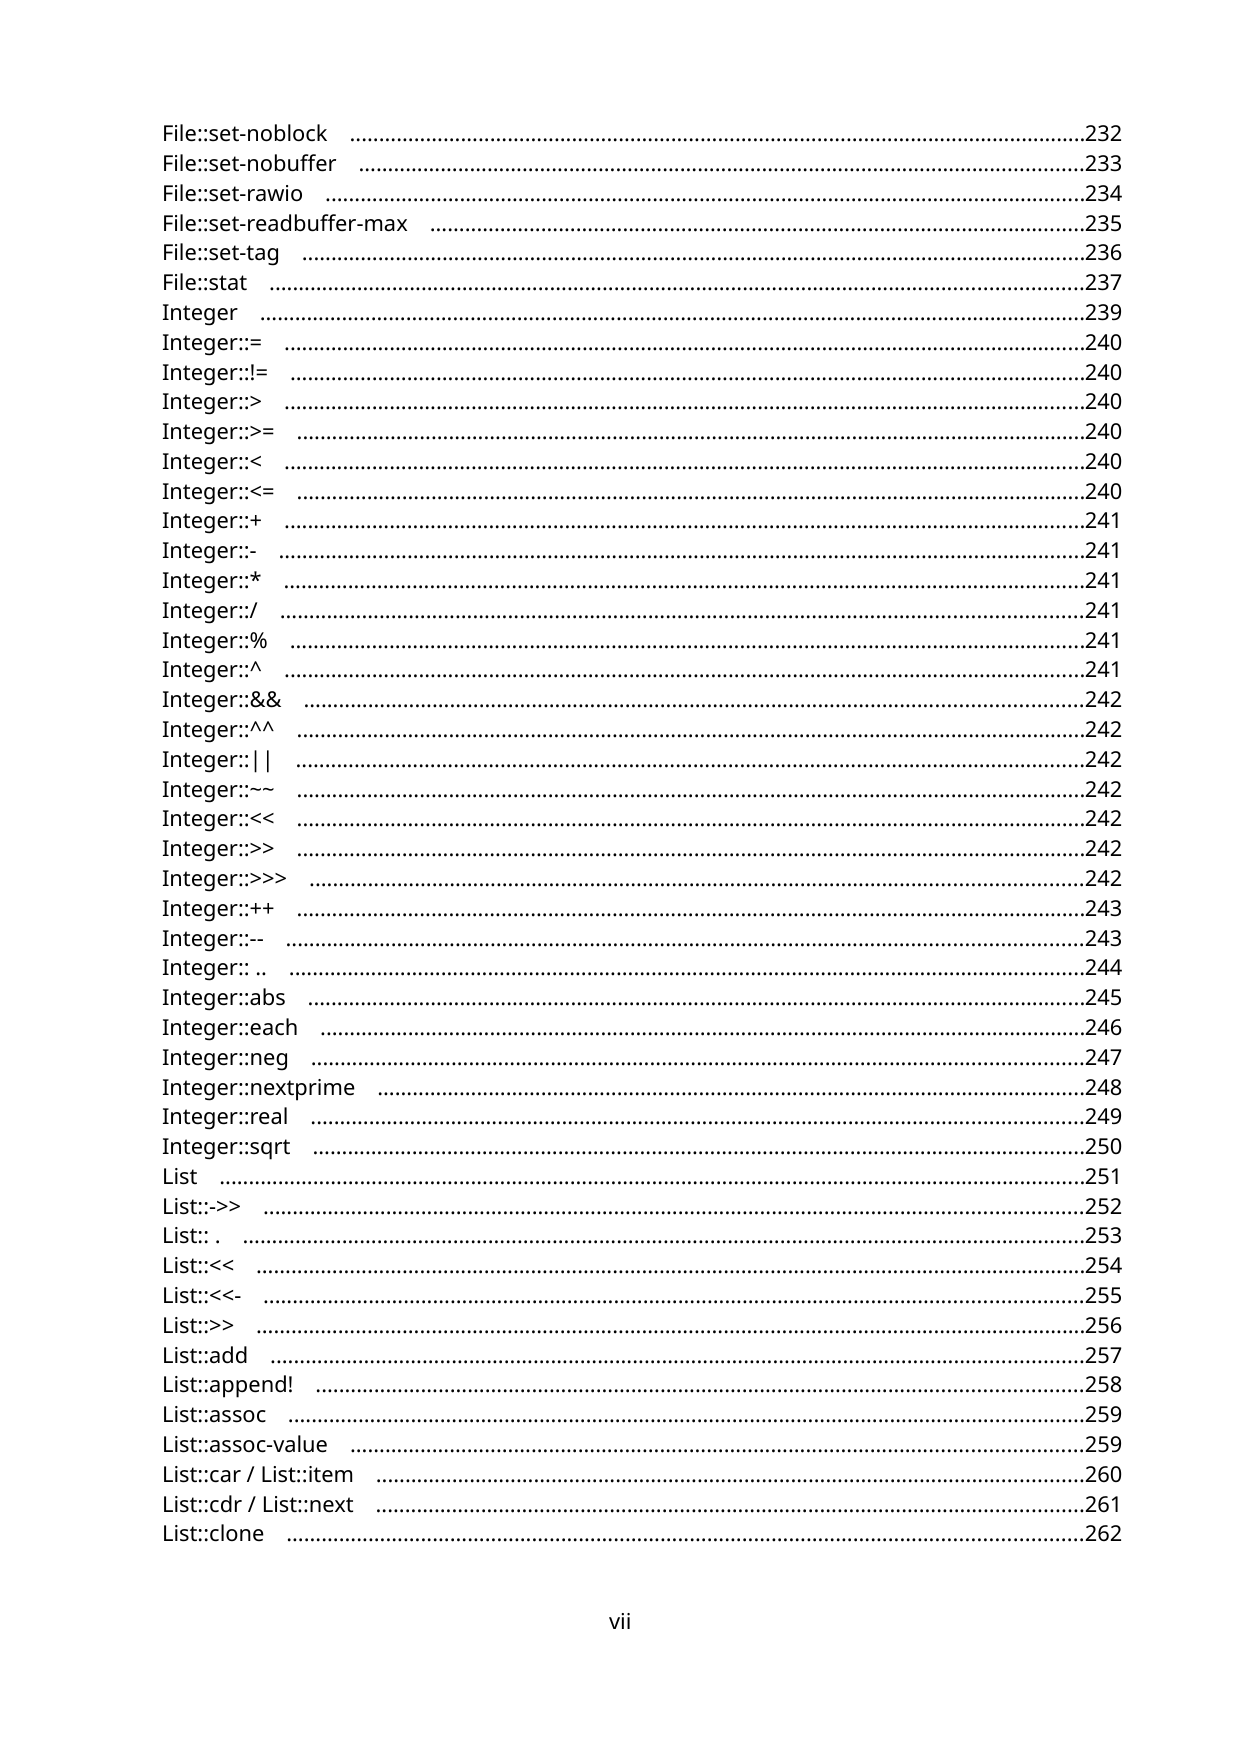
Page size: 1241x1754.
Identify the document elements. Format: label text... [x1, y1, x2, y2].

text Integer::<< 242 [162, 803, 1122, 833]
text List:: . 253 [162, 1220, 1122, 1250]
text List::clone 262 [162, 1518, 1122, 1548]
text Integer::> 240 [162, 386, 1122, 416]
text Integer::< 240 [162, 446, 1122, 476]
text List::<< 254 [162, 1250, 1122, 1280]
text Integer::&& 242 [162, 684, 1122, 714]
text Integer::>= 240 [162, 416, 1122, 446]
text List::assoc 259 [162, 1399, 1122, 1429]
text File::set-nobuffer 233 [162, 148, 1122, 178]
text Integer::neg 247 [162, 1042, 1122, 1071]
text Integer::^^ 242 [162, 714, 1122, 744]
text Integer:: .. 244 [162, 952, 1122, 982]
text File::set-noblock 232 [162, 118, 1122, 148]
text Integer::each 246 [162, 1012, 1122, 1042]
text Integer::= 240 [162, 327, 1122, 356]
text Integer::% 241 [162, 624, 1122, 654]
text Integer::++ 243 [162, 893, 1122, 922]
text Integer 239 [162, 297, 1122, 327]
text File::set-rawio 234 [162, 178, 1122, 207]
text Integer::nextprime 248 [162, 1071, 1122, 1101]
text Integer::<= 240 [162, 476, 1122, 505]
text Integer::>> 242 [162, 833, 1122, 863]
text File::set-readbuffer-max 235 [162, 207, 1122, 237]
text File::set-tag 236 [162, 237, 1122, 267]
text List::<<- 255 [162, 1280, 1122, 1310]
text Integer::~~ 242 [162, 773, 1122, 803]
text List::cdr / List::next 261 [162, 1488, 1122, 1518]
text Integer::abs 245 [162, 982, 1122, 1012]
text List::assoc-value 259 [162, 1429, 1122, 1459]
text Integer::* 241 [162, 565, 1122, 595]
text File::stat 237 [162, 267, 1122, 297]
text Integer::>>> 242 [162, 863, 1122, 893]
text List::>> 256 [162, 1310, 1122, 1339]
text Integer::-- 243 [162, 922, 1122, 952]
text Integer::!= 240 [162, 356, 1122, 386]
text Integer::sqrt 250 [162, 1131, 1122, 1161]
text List::->> 252 [162, 1191, 1122, 1220]
text Integer::|| 242 [162, 744, 1122, 773]
text List::append! 258 [162, 1369, 1122, 1399]
text Integer::^ 241 [162, 654, 1122, 684]
text List 251 [162, 1161, 1122, 1191]
text List::car / List::item 260 [162, 1459, 1122, 1488]
text List::add 257 [162, 1339, 1122, 1369]
text Integer::+ 241 [162, 505, 1122, 535]
text Integer::- 241 [162, 535, 1122, 565]
text Integer::/ 241 [162, 595, 1122, 624]
text Integer::real 249 [162, 1101, 1122, 1131]
